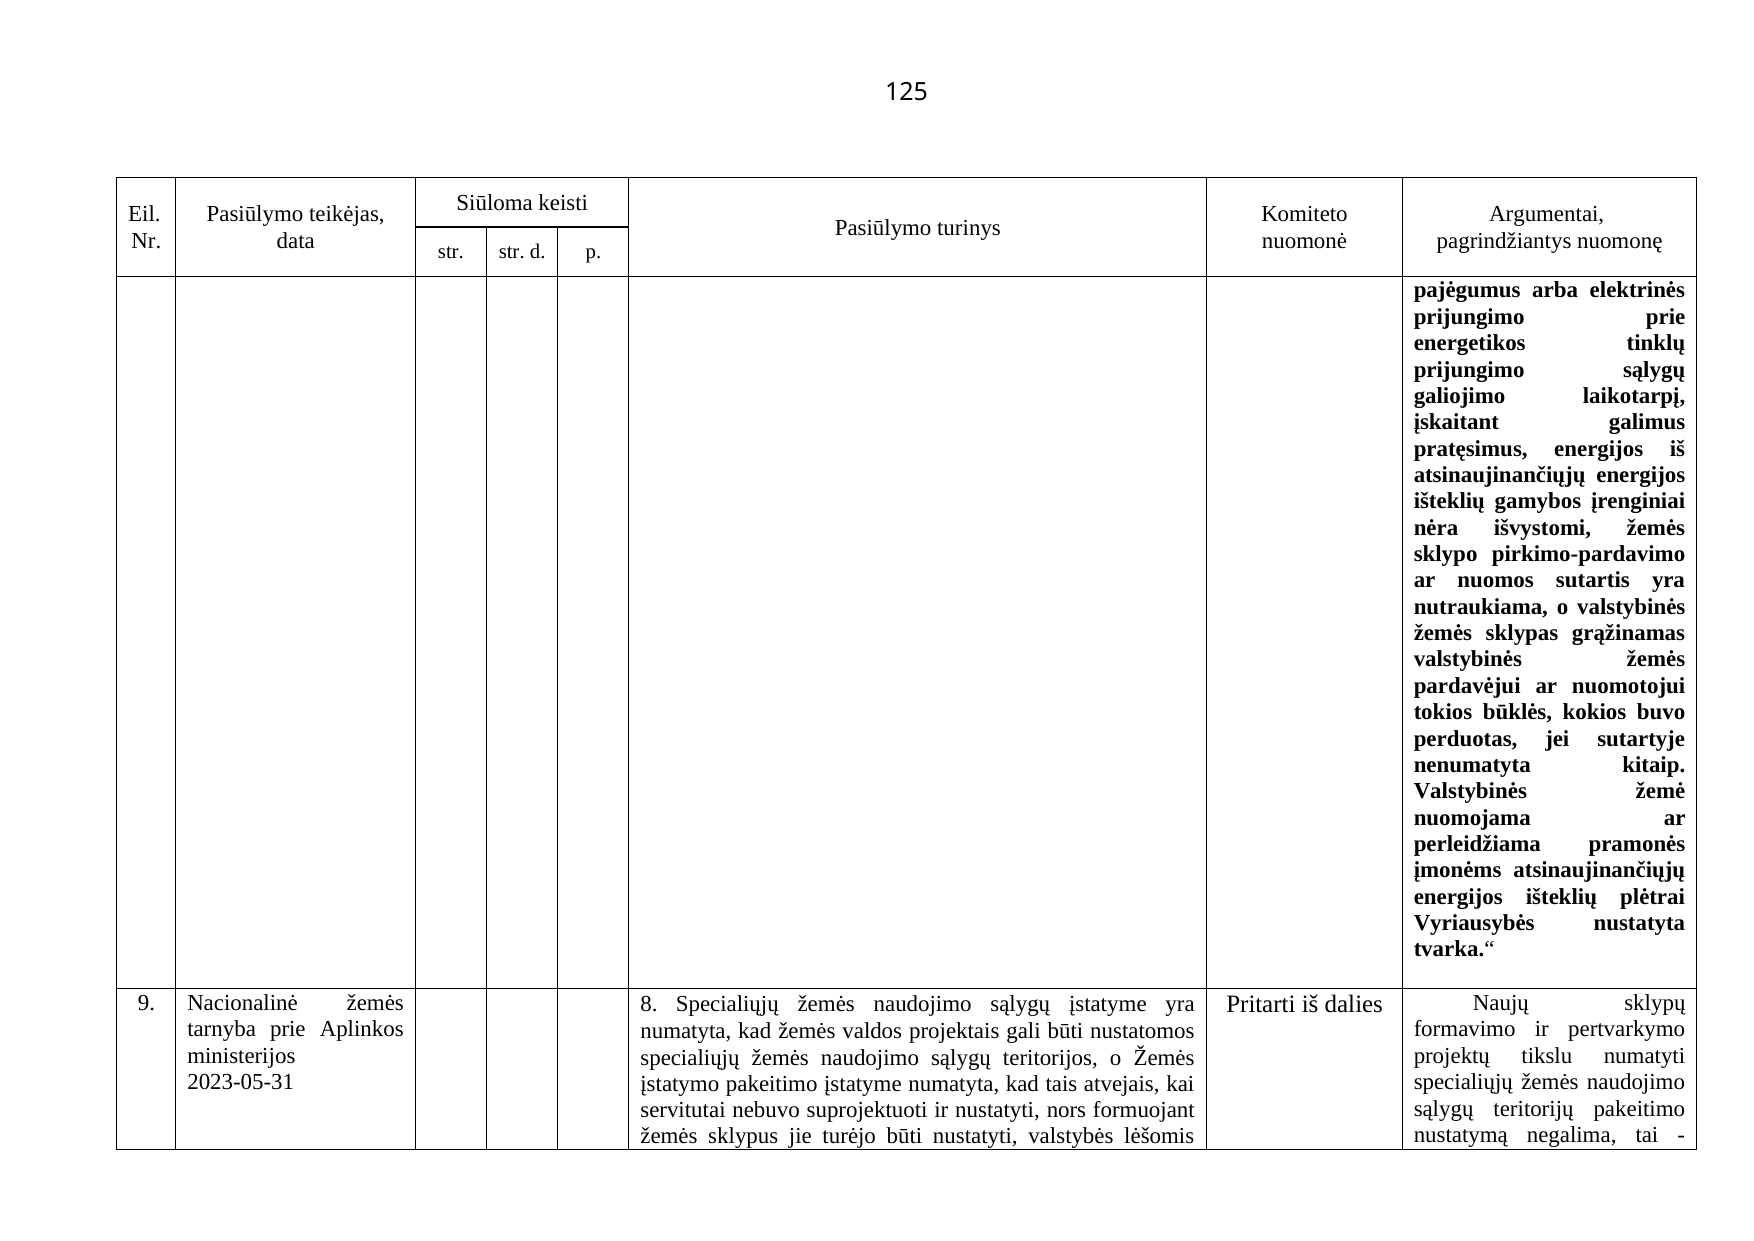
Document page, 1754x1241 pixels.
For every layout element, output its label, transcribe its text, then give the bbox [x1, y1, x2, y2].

table_cell 9. [117, 989, 175, 1149]
table_cell [416, 277, 486, 988]
table_header Eil. Nr. [117, 178, 175, 276]
table_header Argumentai, pagrindžiantys nuomonę [1403, 178, 1696, 276]
table_cell str. [416, 228, 486, 276]
table_cell Naujų sklypų formavimo ir pertvarkymo projektų tikslu numatyti specialiųjų žemės naudojimo sąlygų teritorijų pakeitimo nustatymą negalima, tai [1403, 989, 1696, 1149]
table_header Pasiūlymo turinys [629, 178, 1206, 276]
table_cell [558, 989, 628, 1149]
table_cell [629, 277, 1206, 988]
table_cell [487, 277, 557, 988]
table_cell pajėgumus arba elektrinės prijungimo prie energetikos tinklų prijungimo sąlygų galiojimo laikotarpį, įskaitant galimus pratęsimus, energijos iš atsinaujinančiųjų energijos išteklių gamybos įrenginiai nėra išvystomi, žemės sklypo pirkimo-pardavimo ar nuomos sutartis yra nutraukiama, o valstybinės žemės sklypas grąžinamas valstybinės žemės pardavėjui ar nuomotojui tokios būklės, kokios buvo perduotas, jei sutartyje nenumatyta kitaip. Valstybinės žemė nuomojama ar perleidžiama pramonės įmonėms atsinaujinančiųjų energijos išteklių plėtrai Vyriausybės nustatyta tvarka.“ [1403, 277, 1696, 988]
table_cell [1207, 277, 1402, 988]
table_header Pasiūlymo teikėjas, data [176, 178, 415, 276]
table_cell [416, 989, 486, 1149]
table_cell [117, 277, 175, 988]
table_cell str. d. [487, 228, 557, 276]
table_cell Pritarti iš dalies [1207, 989, 1402, 1149]
table_cell [176, 277, 415, 988]
table_cell p. [558, 228, 628, 276]
table_header Komiteto nuomonė [1207, 178, 1402, 276]
table_cell Nacionalinė žemės tarnyba prie Aplinkos ministerijos 2023-05-31 [176, 989, 415, 1149]
table_cell [558, 277, 628, 988]
table_header Siūloma keisti [416, 178, 628, 226]
table_cell [487, 989, 557, 1149]
table_cell 8. Specialiųjų žemės naudojimo sąlygų įstatyme yra numatyta, kad žemės valdos projektais gali būti nustatomos specialiųjų žemės naudojimo sąlygų teritorijos, o Žemės įstatymo pakeitimo įstatyme numatyta, kad tais atvejais, kai servitutai nebuvo suprojektuoti ir nustatyti, nors formuojant žemės sklypus jie turėjo būti nustatyti, valstybės lėšomis [629, 989, 1206, 1149]
